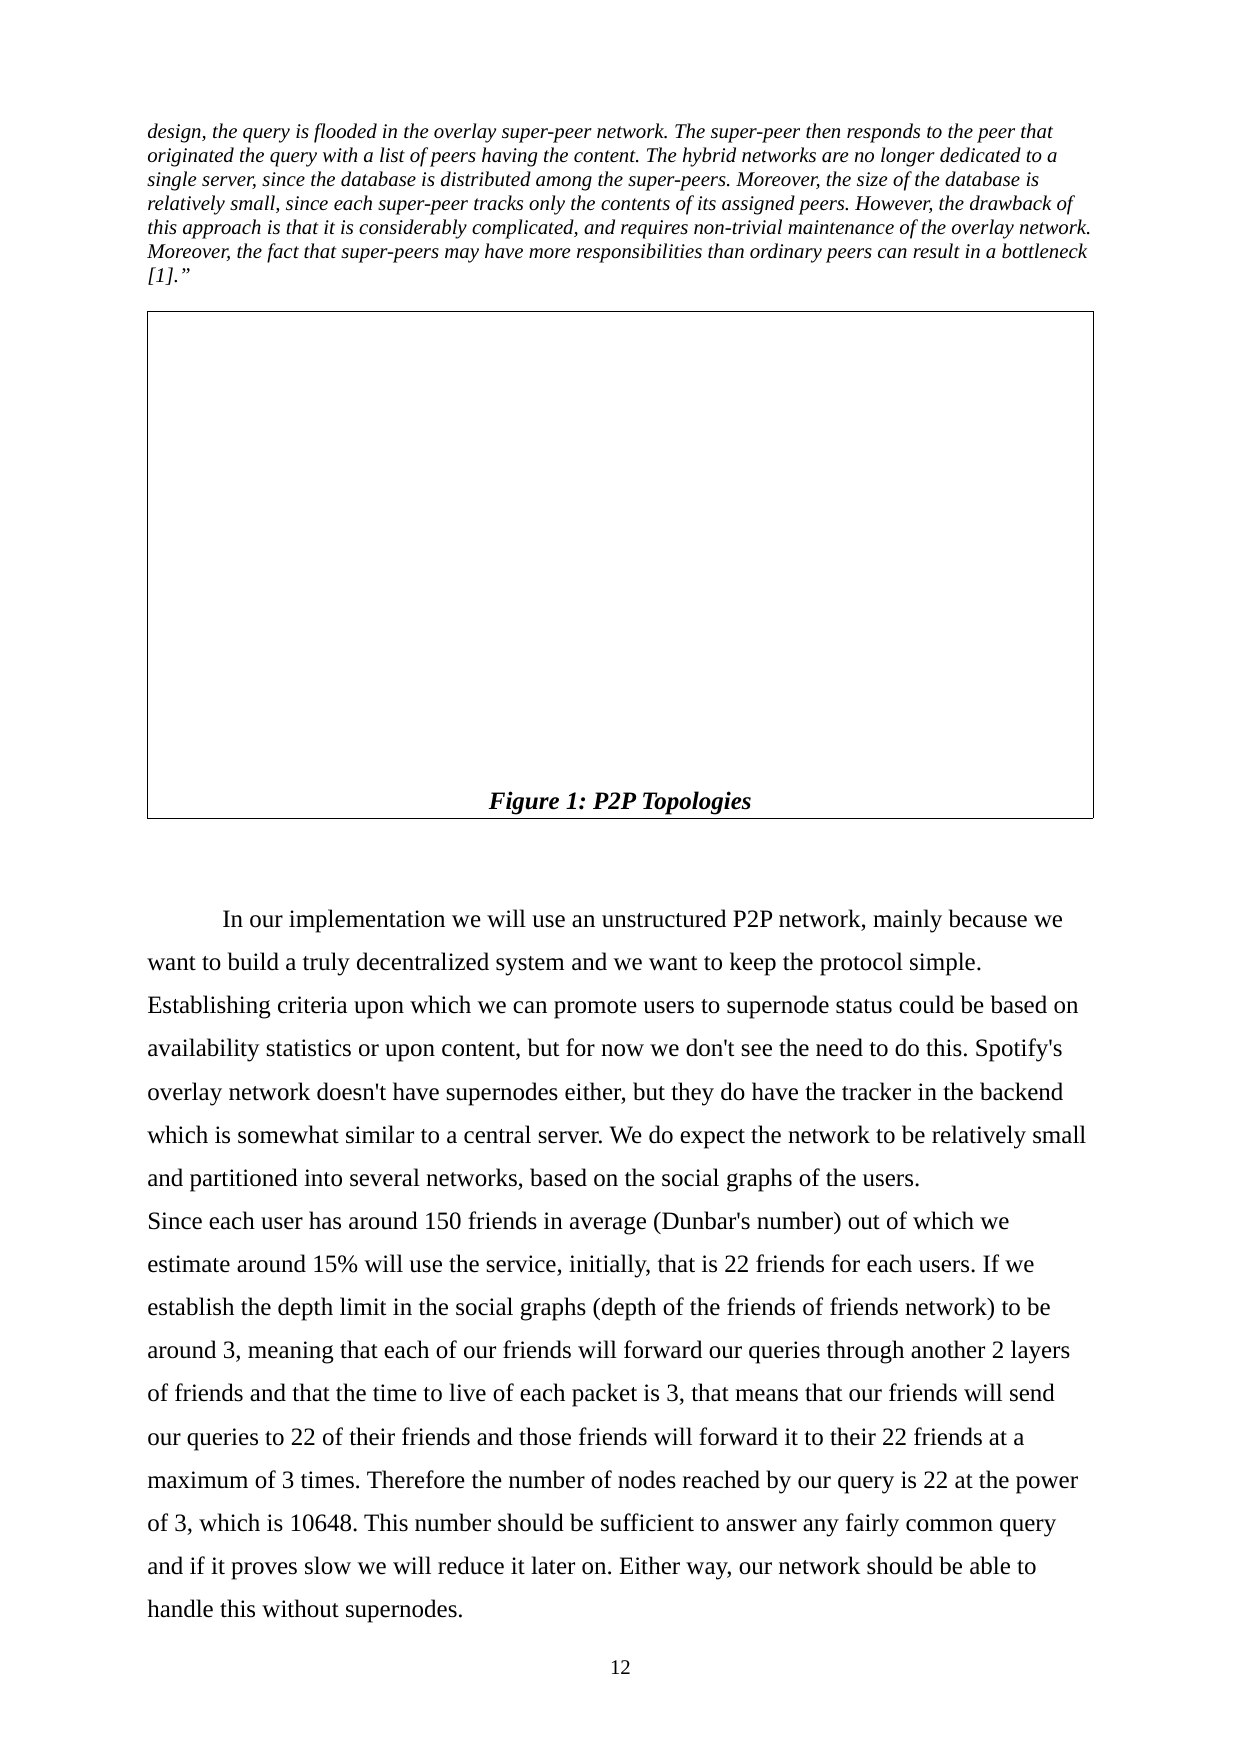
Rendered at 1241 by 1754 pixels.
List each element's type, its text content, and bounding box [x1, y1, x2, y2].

text Figure 1: P2P Topologies [150, 327, 1090, 815]
text design, the query is flooded in the overlay super-peer network. The super-peer then responds to the peer that originated the query with a list of peers having the content. The hybrid networks are no longer dedicated to a single server, since the database is distributed among the super-peers. Moreover, the size of the database is relatively small, since each super-peer tracks only the contents of its assigned peers. However, the drawback of this approach is that it is considerably complicated, and requires non-trivial maintenance of the overlay network. Moreover, the fact that super-peers may have more responsibilities than ordinary peers can result in a bottleneck [1].” [147, 118, 1093, 287]
text In our implementation we will use an unstructured P2P network, mainly because we want to build a truly decentralized system and we want to keep the protocol simple. Establishing criteria upon which we can promote users to supernode status could be based on availability statistics or upon content, but for now we don't see the need to do this. Spotify's overlay network doesn't have supernodes either, but they do have the tracker in the backend which is somewhat similar to a central server. We do expect the network to be relatively small and partitioned into several networks, based on the social graphs of the users. [147, 904, 1093, 1192]
text Since each user has around 150 friends in average (Dunbar's number) out of which we estimate around 15% will use the service, initially, that is 22 friends for each users. If we establish the depth limit in the social graphs (depth of the friends of friends network) to be around 3, meaning that each of our friends will forward our queries through another 2 layers of friends and that the time to live of each packet is 3, that means that our friends will send our queries to 22 of their friends and those friends will forward it to their 22 friends at a maximum of 3 times. Therefore the number of nodes reached by our query is 22 at the power of 3, which is 10648. This number should be sufficient to answer any fairly common query and if it proves slow we will reduce it later on. Either way, our network should be able to handle this without supernodes. [147, 1206, 1093, 1623]
